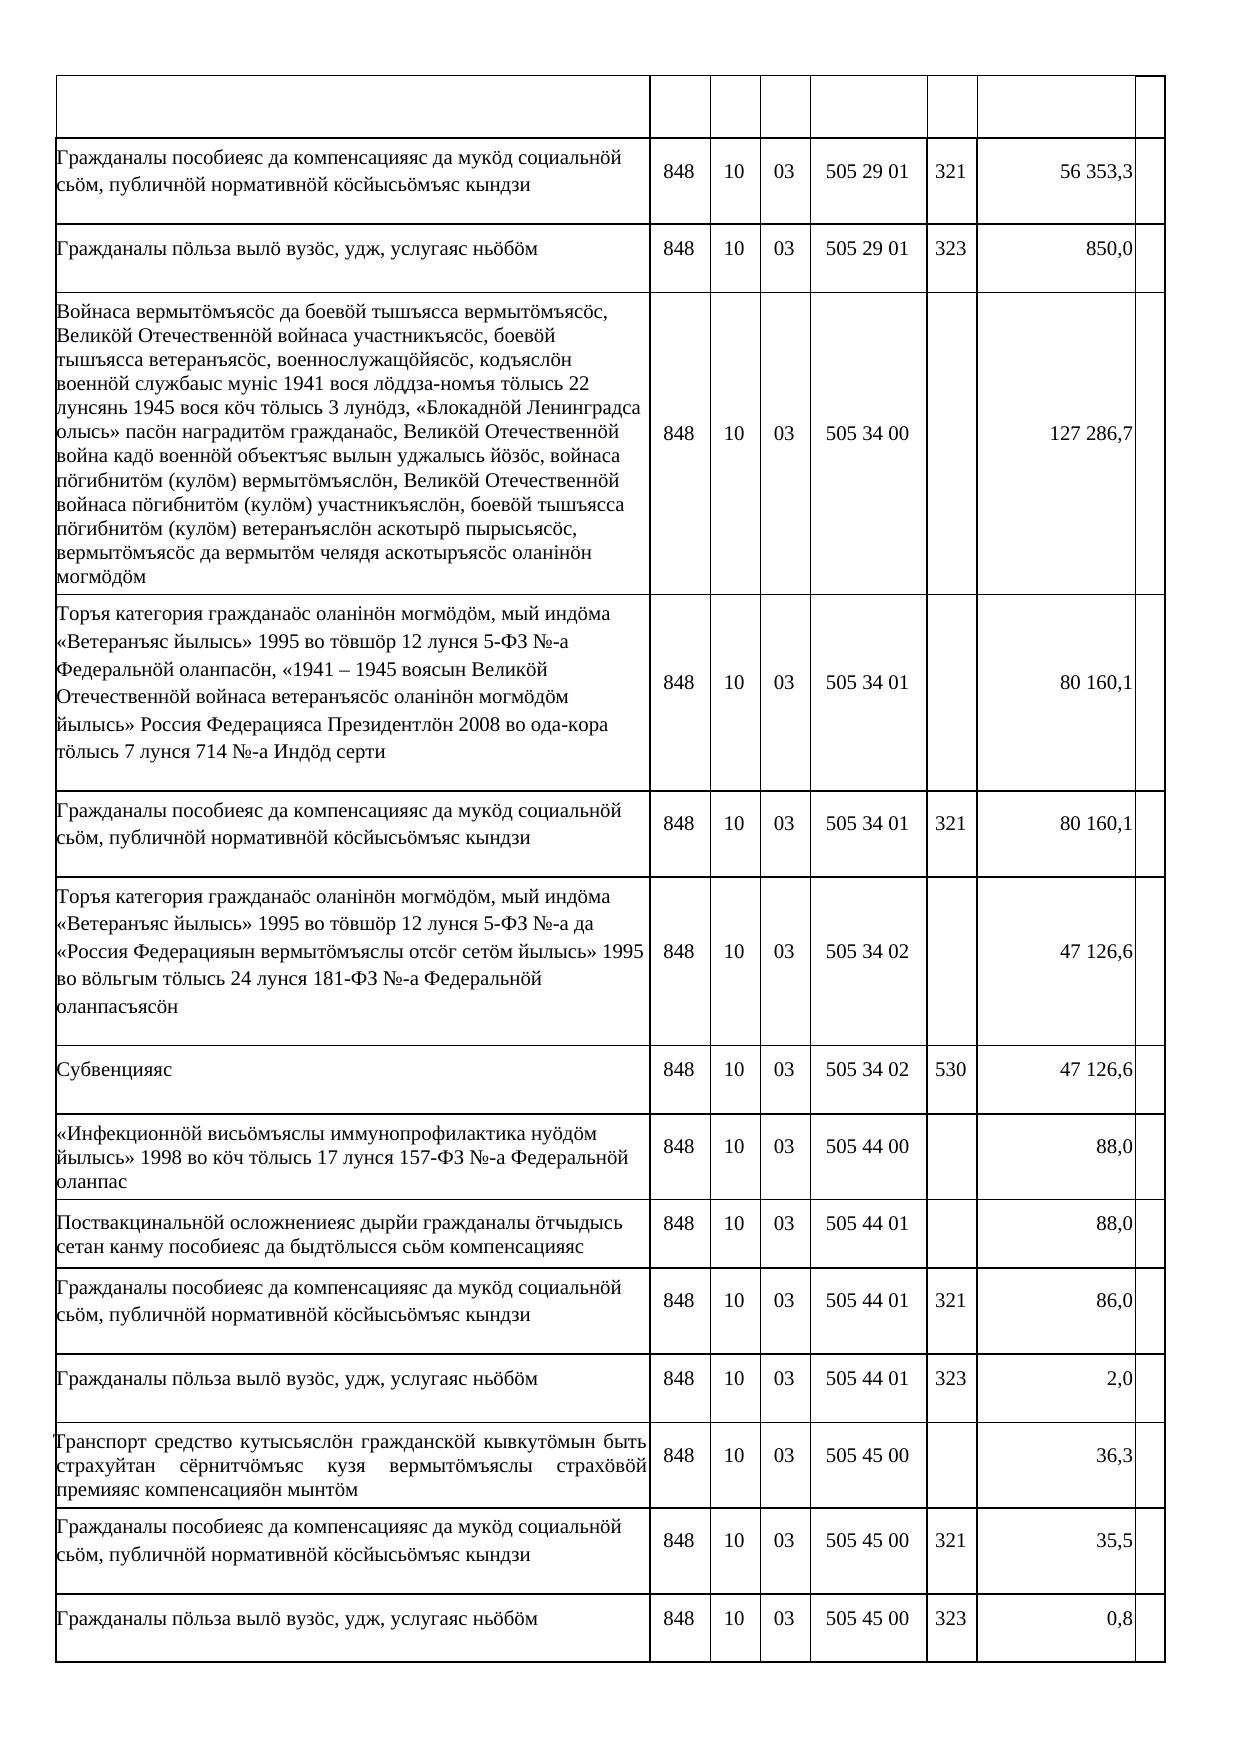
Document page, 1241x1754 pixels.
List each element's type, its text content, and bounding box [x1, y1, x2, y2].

table_cell Гражданалы пӧльза вылӧ вузӧс, удж, услугаяс ньӧбӧм [57, 1355, 649, 1421]
table_cell 505 34 00 [811, 293, 926, 594]
table_cell 321 [928, 792, 976, 876]
table_cell Торъя категория гражданаӧс оланiнӧн могмӧдӧм, мый индӧма «Ветеранъяс йылысь» 1995 во тӧвшӧр 12 лунся 5-ФЗ №-а Федеральнӧй оланпасӧн, «1941 – 1945 воясын Великӧй Отечественнӧй войнаса ветеранъясӧс оланiнöн могмӧдӧм йылысь» Россия Федерацияса Президентлӧн 2008 во ода-кора тӧлысь 7 лунся 714 №-а Индӧд серти [57, 595, 649, 790]
table_cell 848 [651, 1269, 710, 1353]
table_cell 0,8 [978, 1595, 1135, 1661]
table_cell Гражданалы пособиеяс да компенсацияяс да мукӧд социальнӧй сьӧм, публичнӧй нормативнӧй кӧсйысьӧмъяс кындзи [57, 792, 649, 876]
table_cell 505 34 01 [811, 595, 926, 790]
table_cell [1136, 1355, 1164, 1421]
table_cell 505 44 01 [811, 1269, 926, 1353]
table_cell 03 [761, 1046, 810, 1113]
table_cell [1136, 225, 1164, 292]
table_cell 47 126,6 [978, 878, 1135, 1045]
table_cell Субвенцияяс [57, 1046, 649, 1113]
table_cell «Инфекционнӧй висьӧмъяслы иммунопрофилактика нуӧдӧм йылысь» 1998 во кӧч тӧлысь 17 лунся 157-ФЗ №-а Федеральнӧй оланпас [57, 1115, 649, 1199]
table_cell [1136, 792, 1164, 876]
table_cell 848 [651, 1595, 710, 1661]
table_cell [928, 595, 976, 790]
table_cell 321 [928, 1269, 976, 1353]
table_cell 321 [928, 139, 976, 223]
table_cell 848 [651, 1115, 710, 1199]
table_cell 10 [711, 595, 760, 790]
table_cell [1136, 1269, 1164, 1353]
table_cell Гражданалы пособиеяс да компенсацияяс да мукӧд социальнӧй сьӧм, публичнӧй нормативнӧй кӧсйысьӧмъяс кындзи [57, 1269, 649, 1353]
table_cell 2,0 [978, 1355, 1135, 1421]
table_cell 505 44 01 [811, 1200, 926, 1267]
table_cell 03 [761, 1355, 810, 1421]
table_cell [1136, 1423, 1164, 1507]
table_cell Поствакцинальнӧй осложнениеяс дырйи гражданалы ӧтчыдысь сетан канму пособиеяс да быдтӧлысся сьӧм компенсацияяс [57, 1200, 649, 1267]
table_cell 850,0 [978, 225, 1135, 292]
table_cell 505 45 00 [811, 1595, 926, 1661]
table_cell 03 [761, 1509, 810, 1593]
table_cell 03 [761, 1269, 810, 1353]
table_cell 505 34 02 [811, 1046, 926, 1113]
table_cell [1136, 139, 1164, 223]
table_cell 848 [651, 139, 710, 223]
table_cell [928, 878, 976, 1045]
table_cell 10 [711, 1200, 760, 1267]
table_cell 505 45 00 [811, 1423, 926, 1507]
table_cell [1136, 1200, 1164, 1267]
table_cell 03 [761, 225, 810, 292]
table_cell 10 [711, 1355, 760, 1421]
table_cell 321 [928, 1509, 976, 1593]
table_cell 530 [928, 1046, 976, 1113]
table_cell 323 [928, 225, 976, 292]
table_cell 505 29 01 [811, 225, 926, 292]
table_cell [928, 293, 976, 594]
table_cell 36,3 [978, 1423, 1135, 1507]
table_cell 35,5 [978, 1509, 1135, 1593]
table_cell Гражданалы пӧльза вылӧ вузӧс, удж, услугаяс ньӧбӧм [57, 225, 649, 292]
table_cell 10 [711, 1423, 760, 1507]
table_cell 323 [928, 1355, 976, 1421]
table_cell 848 [651, 1509, 710, 1593]
table_cell 10 [711, 1269, 760, 1353]
table_cell 80 160,1 [978, 595, 1135, 790]
table_cell Гражданалы пособиеяс да компенсацияяс да мукӧд социальнӧй сьӧм, публичнӧй нормативнӧй кӧсйысьӧмъяс кындзи [57, 1509, 649, 1593]
table_cell [1136, 878, 1164, 1045]
table_cell [1136, 1595, 1164, 1661]
table_cell 56 353,3 [978, 139, 1135, 223]
table_cell 505 45 00 [811, 1509, 926, 1593]
table_cell Гражданалы пӧльза вылӧ вузӧс, удж, услугаяс ньӧбӧм [57, 1595, 649, 1661]
table_cell 88,0 [978, 1115, 1135, 1199]
table_cell 848 [651, 792, 710, 876]
table_cell 505 29 01 [811, 139, 926, 223]
table_cell 323 [928, 1595, 976, 1661]
table_cell [1136, 1509, 1164, 1593]
table_cell 10 [711, 225, 760, 292]
table_cell [928, 1200, 976, 1267]
table_cell Гражданалы пособиеяс да компенсацияяс да мукӧд социальнӧй сьӧм, публичнӧй нормативнӧй кӧсйысьӧмъяс кындзи [57, 139, 649, 223]
table_cell 88,0 [978, 1200, 1135, 1267]
table_header [711, 76, 760, 137]
table_cell 03 [761, 293, 810, 594]
table_cell [1136, 293, 1164, 594]
table_cell 10 [711, 792, 760, 876]
table_cell Торъя категория гражданаӧс оланiнӧн могмӧдӧм, мый индӧма «Ветеранъяс йылысь» 1995 во тӧвшӧр 12 лунся 5-ФЗ №-а да «Россия Федерацияын вермытӧмъяслы отсӧг сетӧм йылысь» 1995 во вӧльгым тӧлысь 24 лунся 181-ФЗ №-а Федеральнӧй оланпасъясӧн [57, 878, 649, 1045]
table_cell 10 [711, 1046, 760, 1113]
table_cell Войнаса вермытӧмъясӧс да боевӧй тышъясса вермытӧмъясӧс, Великӧй Отечественнӧй войнаса участникъясӧс, боевӧй тышъясса ветеранъясӧс, военнослужащӧйясӧс, кодъяслӧн военнӧй службаыс муніс 1941 вося лӧддза-номъя тӧлысь 22 лунсянь 1945 вося кӧч тӧлысь 3 лунӧдз, «Блокаднӧй Ленинградса олысь» пасӧн наградитӧм гражданаӧс, Великӧй Отечественнӧй война кадӧ военнӧй объектъяс вылын уджалысь йӧзӧс, войнаса пӧгибнитӧм (кулӧм) вермытӧмъяслӧн, Великӧй Отечественнӧй войнаса пӧгибнитӧм (кулӧм) участникъяслӧн, боевӧй тышъясса пӧгибнитӧм (кулӧм) ветеранъяслӧн аскотырӧ пырысьясӧс, вермытӧмъясӧс да вермытӧм челядя аскотыръясӧс оланінӧн могмӧдӧм [57, 293, 649, 594]
table_cell 80 160,1 [978, 792, 1135, 876]
table_cell 03 [761, 1595, 810, 1661]
table_cell 505 34 02 [811, 878, 926, 1045]
table_cell 848 [651, 225, 710, 292]
table_cell 86,0 [978, 1269, 1135, 1353]
table_header [928, 76, 977, 137]
table_header [651, 76, 710, 137]
table_cell 03 [761, 139, 810, 223]
table_cell 848 [651, 1200, 710, 1267]
table_cell 47 126,6 [978, 1046, 1135, 1113]
table_cell [1136, 595, 1164, 790]
table_cell 505 44 01 [811, 1355, 926, 1421]
table_cell 10 [711, 139, 760, 223]
table_header [761, 76, 810, 137]
table_cell 03 [761, 595, 810, 790]
table_cell 505 34 01 [811, 792, 926, 876]
table_cell 848 [651, 1423, 710, 1507]
table_header [978, 76, 1135, 137]
table_cell [928, 1423, 976, 1507]
table_cell [928, 1115, 976, 1199]
table_header [1136, 77, 1164, 137]
table_cell [1136, 1115, 1164, 1199]
table_cell 03 [761, 878, 810, 1045]
table_cell [1136, 1046, 1164, 1113]
table_cell 10 [711, 1595, 760, 1661]
table_cell 03 [761, 1200, 810, 1267]
table_header [57, 76, 649, 137]
table_cell 848 [651, 878, 710, 1045]
table_cell 505 44 00 [811, 1115, 926, 1199]
table_cell 848 [651, 293, 710, 594]
table_cell 03 [761, 1423, 810, 1507]
table_cell 03 [761, 1115, 810, 1199]
table_cell 10 [711, 1115, 760, 1199]
table_cell 03 [761, 792, 810, 876]
table_cell 10 [711, 293, 760, 594]
table_cell 848 [651, 1355, 710, 1421]
table_cell 10 [711, 1509, 760, 1593]
table_cell 127 286,7 [978, 293, 1135, 594]
table_cell 848 [651, 595, 710, 790]
table_cell Транспорт средство кутысьяслӧн гражданскӧй кывкутӧмын быть страхуйтан сёрнитчӧмъяс кузя вермытӧмъяслы страхӧвӧй премияяс компенсацияӧн мынтӧм [57, 1423, 649, 1507]
table_cell 10 [711, 878, 760, 1045]
table_header [811, 76, 927, 137]
table_cell 848 [651, 1046, 710, 1113]
